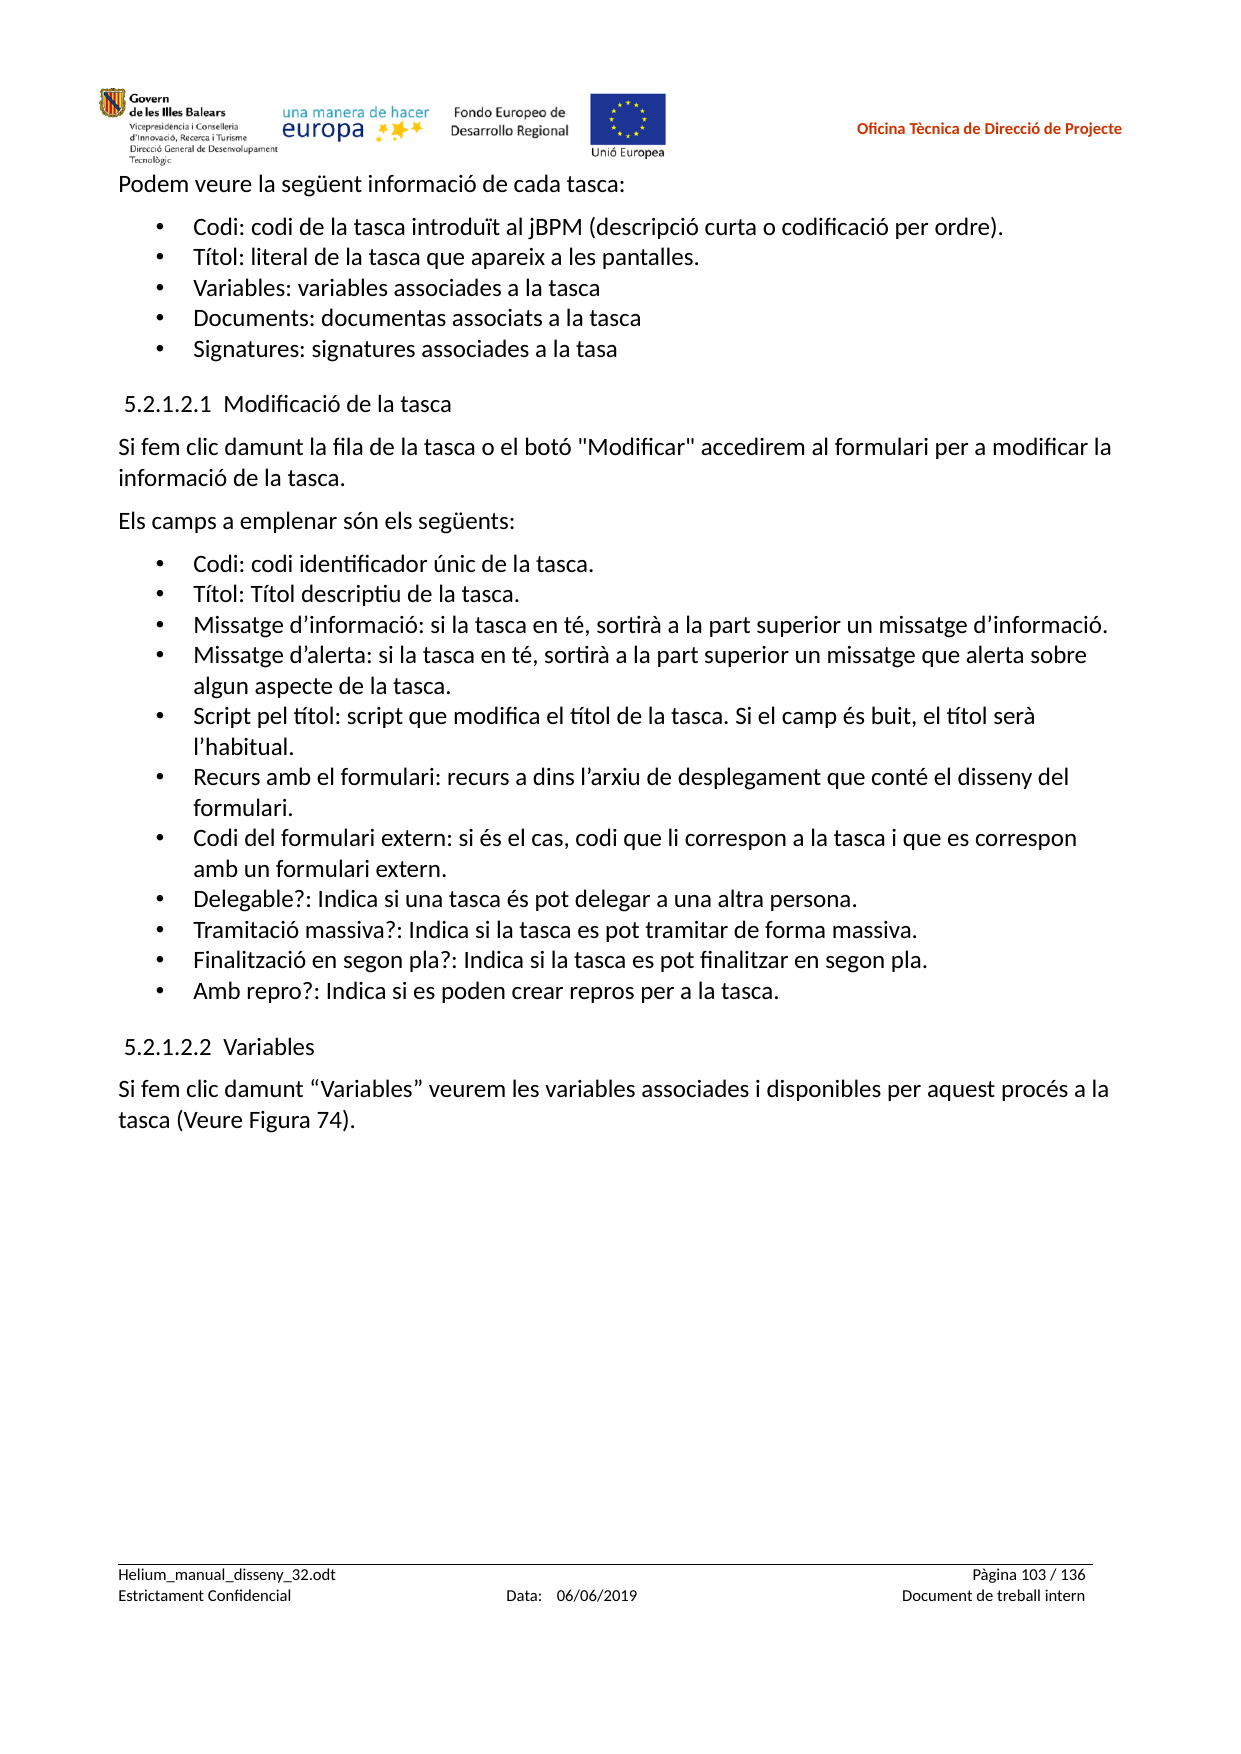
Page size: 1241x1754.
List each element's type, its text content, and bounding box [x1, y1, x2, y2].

text Si fem clic damunt la fila de la tasca o el botó "Modificar" accedirem al formulari per a modificar la informació de la tasca. [118, 431, 1122, 492]
list Delegable?: Indica si una tasca és pot delegar a una altra persona. [156, 884, 1122, 914]
subtitle Modificació de la tasca [118, 388, 1122, 419]
list Missatge d’alerta: si la tasca en té, sortirà a la part superior un missatge que alerta sobre algun aspecte de la tasca. [156, 639, 1122, 701]
list Tramitació massiva?: Indica si la tasca es pot tramitar de forma massiva. [156, 914, 1122, 945]
list Codi: codi de la tasca introduït al jBPM (descripció curta o codificació per ordre). [156, 211, 1122, 241]
list Variables: variables associades a la tasca [156, 272, 1122, 302]
list Codi: codi identificador únic de la tasca. [156, 548, 1122, 578]
list Títol: Títol descriptiu de la tasca. [156, 578, 1122, 609]
list Títol: literal de la tasca que apareix a les pantalles. [156, 241, 1122, 272]
list Documents: documentas associats a la tasca [156, 302, 1122, 333]
list Codi del formulari extern: si és el cas, codi que li correspon a la tasca i que es correspon amb un formulari extern. [156, 823, 1122, 884]
list Missatge d’informació: si la tasca en té, sortirà a la part superior un missatge d’informació. [156, 609, 1122, 639]
list Script pel títol: script que modifica el títol de la tasca. Si el camp és buit, el títol serà l’habitual. [156, 701, 1122, 762]
subtitle Variables [118, 1031, 1122, 1061]
text Podem veure la següent informació de cada tasca: [118, 168, 1122, 198]
text Els camps a emplenar són els següents: [118, 505, 1122, 535]
picture [99, 87, 668, 166]
list Recurs amb el formulari: recurs a dins l’arxiu de desplegament que conté el disseny del formulari. [156, 762, 1122, 823]
text Si fem clic damunt “Variables” veurem les variables associades i disponibles per aquest procés a la tasca (Veure Figura 74). [118, 1073, 1122, 1134]
list Finalització en segon pla?: Indica si la tasca es pot finalitzar en segon pla. [156, 945, 1122, 975]
list Signatures: signatures associades a la tasa [156, 333, 1122, 363]
list Amb repro?: Indica si es poden crear repros per a la tasca. [156, 975, 1122, 1006]
